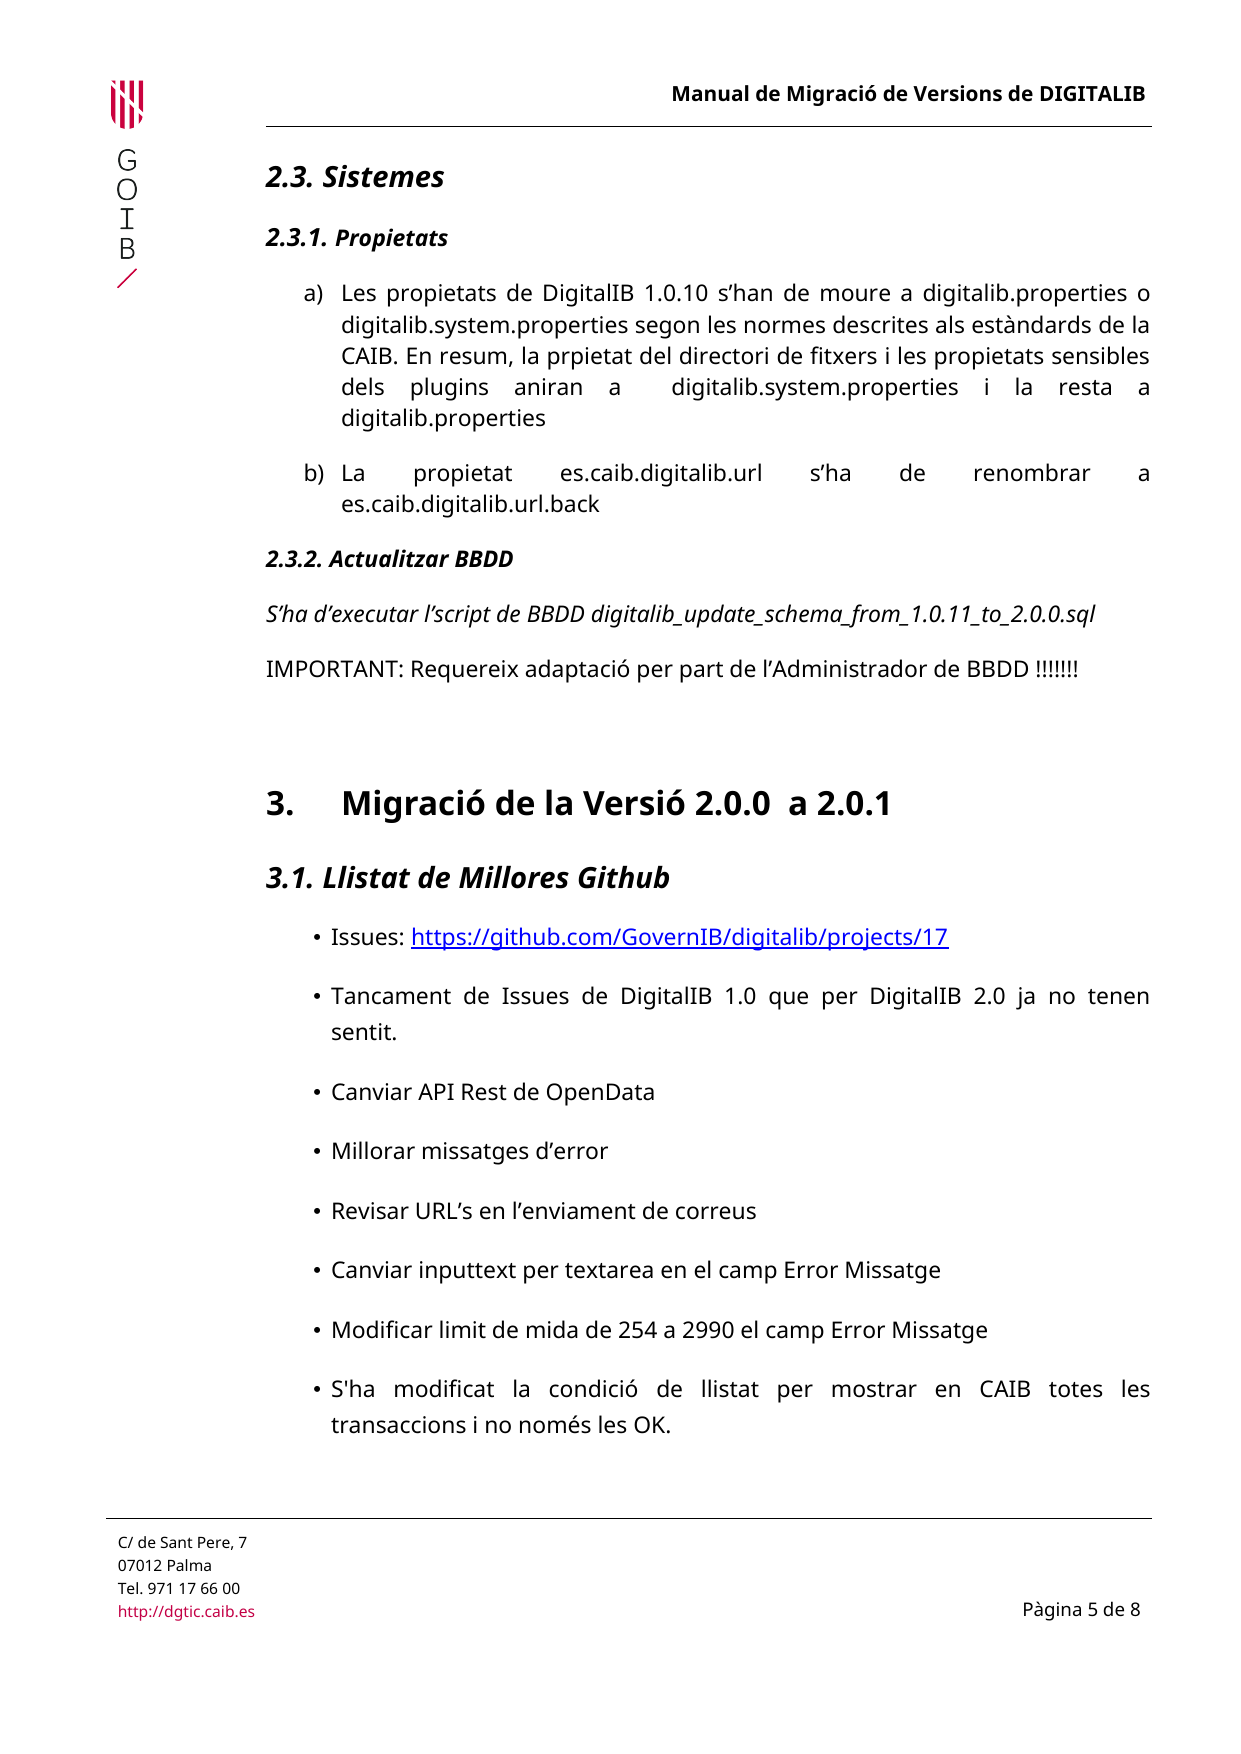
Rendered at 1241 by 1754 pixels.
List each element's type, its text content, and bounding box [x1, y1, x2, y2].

subtitle Actualitzar BBDD [266, 543, 1152, 574]
subtitle Migració de la Versió 2.0.0 a 2.0.1 [266, 780, 1152, 826]
list Les propietats de DigitalIB 1.0.10 s’han de moure a digitalib.properties o digitalib.system.properties segon les normes descrites als estàndards de la CAIB. En resum, la prpietat del directori de fitxers i les propietats sensibles dels plugins aniran a digitalib.system.properties i la resta a digitalib.properties [303, 277, 1152, 433]
list Tancament de Issues de DigitalIB 1.0 que per DigitalIB 2.0 ja no tenen sentit. [313, 980, 1152, 1047]
subtitle Llistat de Millores Github [266, 857, 1152, 897]
subtitle Propietats [266, 220, 1152, 254]
list Canviar inputtext per textarea en el camp Error Missatge [313, 1254, 1152, 1285]
picture [82, 57, 172, 319]
subtitle S’ha d’executar l’script de BBDD digitalib_update_schema_from_1.0.11_to_2.0.0.sql [266, 598, 1152, 629]
subtitle Sistemes [266, 156, 1152, 196]
list Revisar URL’s en l’enviament de correus [313, 1195, 1152, 1226]
list Millorar missatges d’error [313, 1135, 1152, 1166]
text IMPORTANT: Requereix adaptació per part de l’Administrador de BBDD !!!!!!! [266, 653, 1152, 684]
list Canviar API Rest de OpenData [313, 1076, 1152, 1107]
list Modificar limit de mida de 254 a 2990 el camp Error Missatge [313, 1314, 1152, 1345]
list La propietat es.caib.digitalib.url s’ha de renombrar a es.caib.digitalib.url.back [303, 457, 1152, 519]
list Issues: https://github.com/GovernIB/digitalib/projects/17 [313, 921, 1152, 952]
list S'ha modificat la condició de llistat per mostrar en CAIB totes les transaccions i no només les OK. [313, 1373, 1152, 1440]
